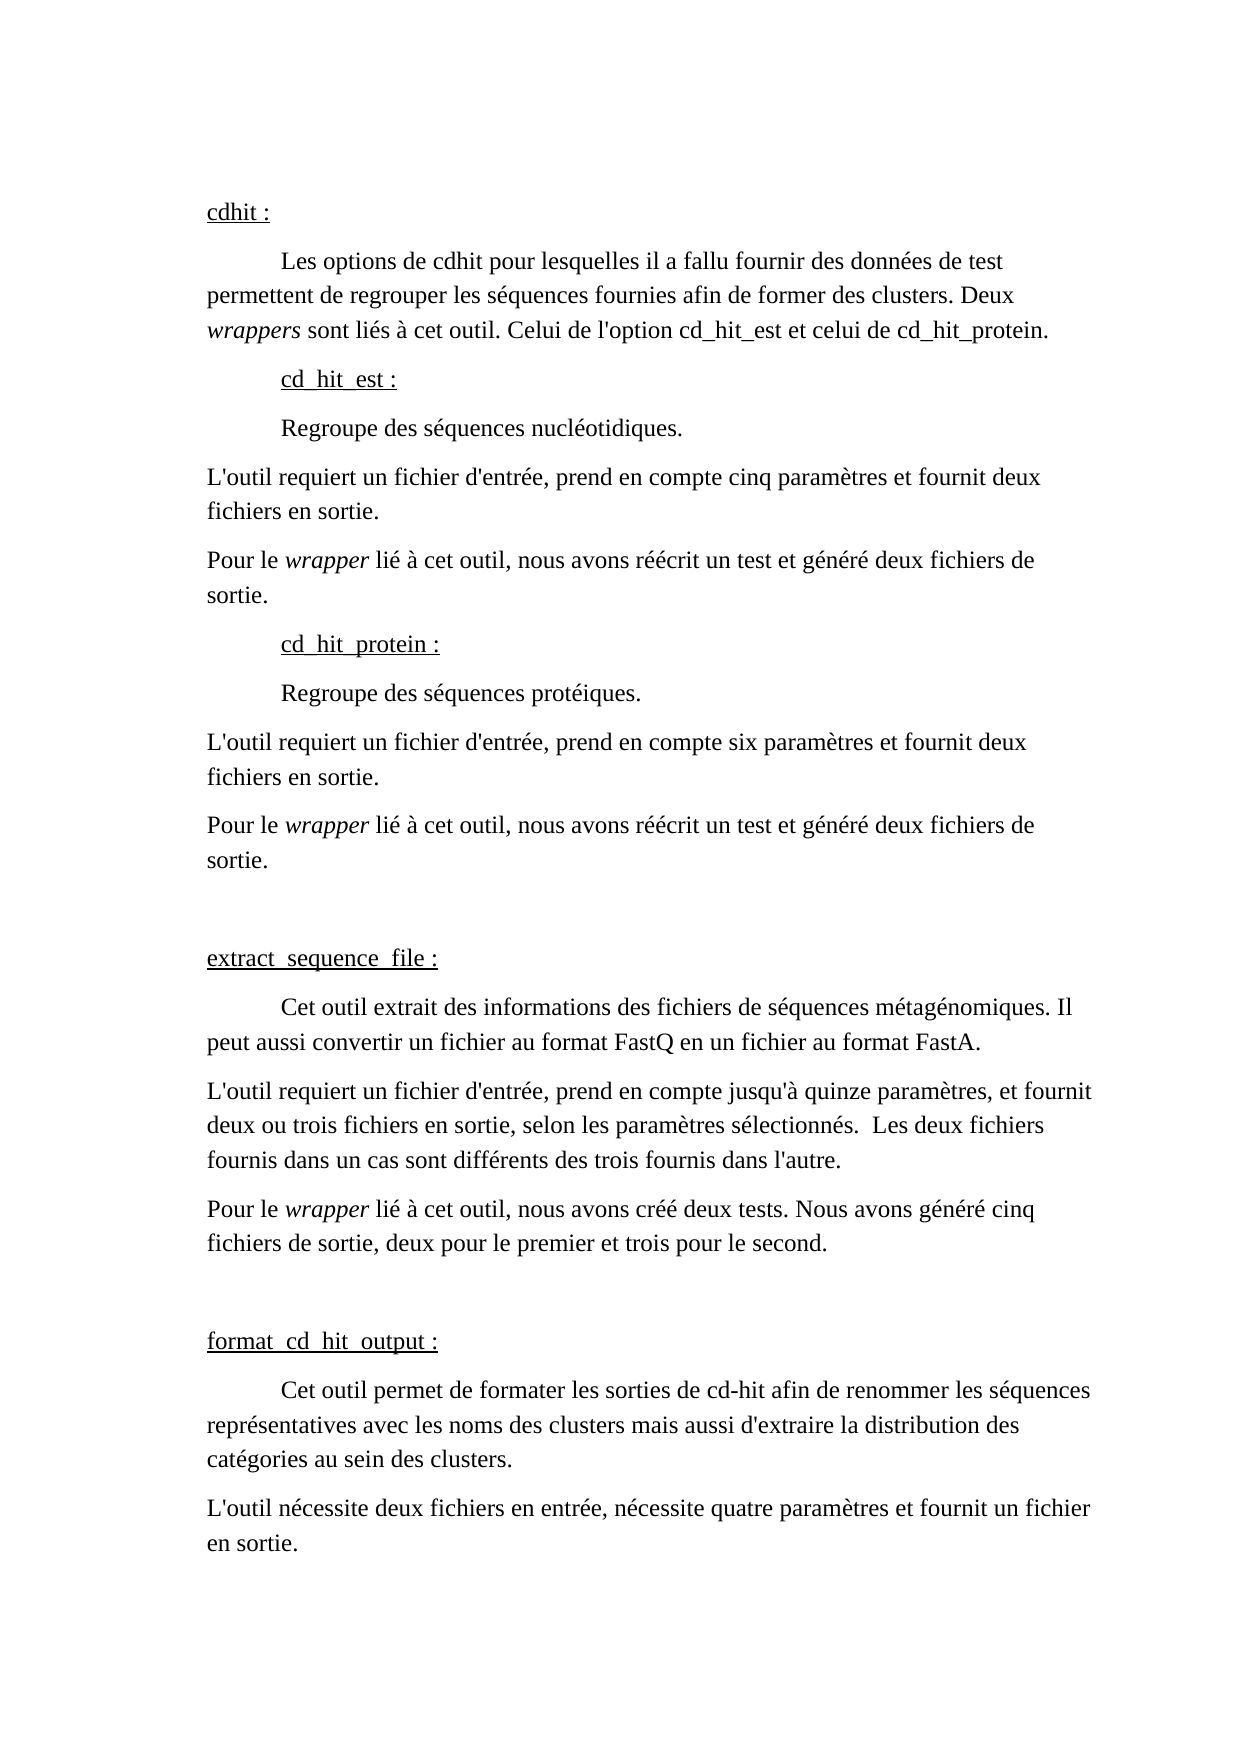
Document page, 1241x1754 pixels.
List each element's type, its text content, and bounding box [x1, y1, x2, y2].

text cd_hit_est : [207, 364, 1093, 392]
text Les options de cdhit pour lesquelles il a fallu fournir des données de test permettent de regrouper les séquences fournies afin de former des clusters. Deux wrappers sont liés à cet outil. Celui de l'option cd_hit_est et celui de cd_hit_protein. [207, 246, 1093, 343]
text cd_hit_protein : [207, 629, 1093, 658]
text Pour le wrapper lié à cet outil, nous avons créé deux tests. Nous avons généré cinq fichiers de sortie, deux pour le premier et trois pour le second. [207, 1194, 1093, 1257]
text L'outil nécessite deux fichiers en entrée, nécessite quatre paramètres et fournit un fichier en sortie. [207, 1493, 1093, 1557]
text Regroupe des séquences protéiques. [207, 678, 1093, 707]
text format_cd_hit_output : [207, 1326, 1093, 1355]
text cdhit : [207, 197, 1093, 225]
text Cet outil permet de formater les sorties de cd-hit afin de renommer les séquences représentatives avec les noms des clusters mais aussi d'extraire la distribution des catégories au sein des clusters. [207, 1376, 1093, 1473]
text Cet outil extrait des informations des fichiers de séquences métagénomiques. Il peut aussi convertir un fichier au format FastQ en un fichier au format FastA. [207, 992, 1093, 1056]
text Pour le wrapper lié à cet outil, nous avons réécrit un test et généré deux fichiers de sortie. [207, 811, 1093, 874]
text L'outil requiert un fichier d'entrée, prend en compte six paramètres et fournit deux fichiers en sortie. [207, 727, 1093, 790]
text extract_sequence_file : [207, 943, 1093, 972]
text Regroupe des séquences nucléotidiques. [207, 413, 1093, 442]
text L'outil requiert un fichier d'entrée, prend en compte jusqu'à quinze paramètres, et fournit deux ou trois fichiers en sortie, selon les paramètres sélectionnés. Les deux fichiers fournis dans un cas sont différents des trois fournis dans l'autre. [207, 1076, 1093, 1173]
text L'outil requiert un fichier d'entrée, prend en compte cinq paramètres et fournit deux fichiers en sortie. [207, 462, 1093, 525]
text Pour le wrapper lié à cet outil, nous avons réécrit un test et généré deux fichiers de sortie. [207, 545, 1093, 609]
